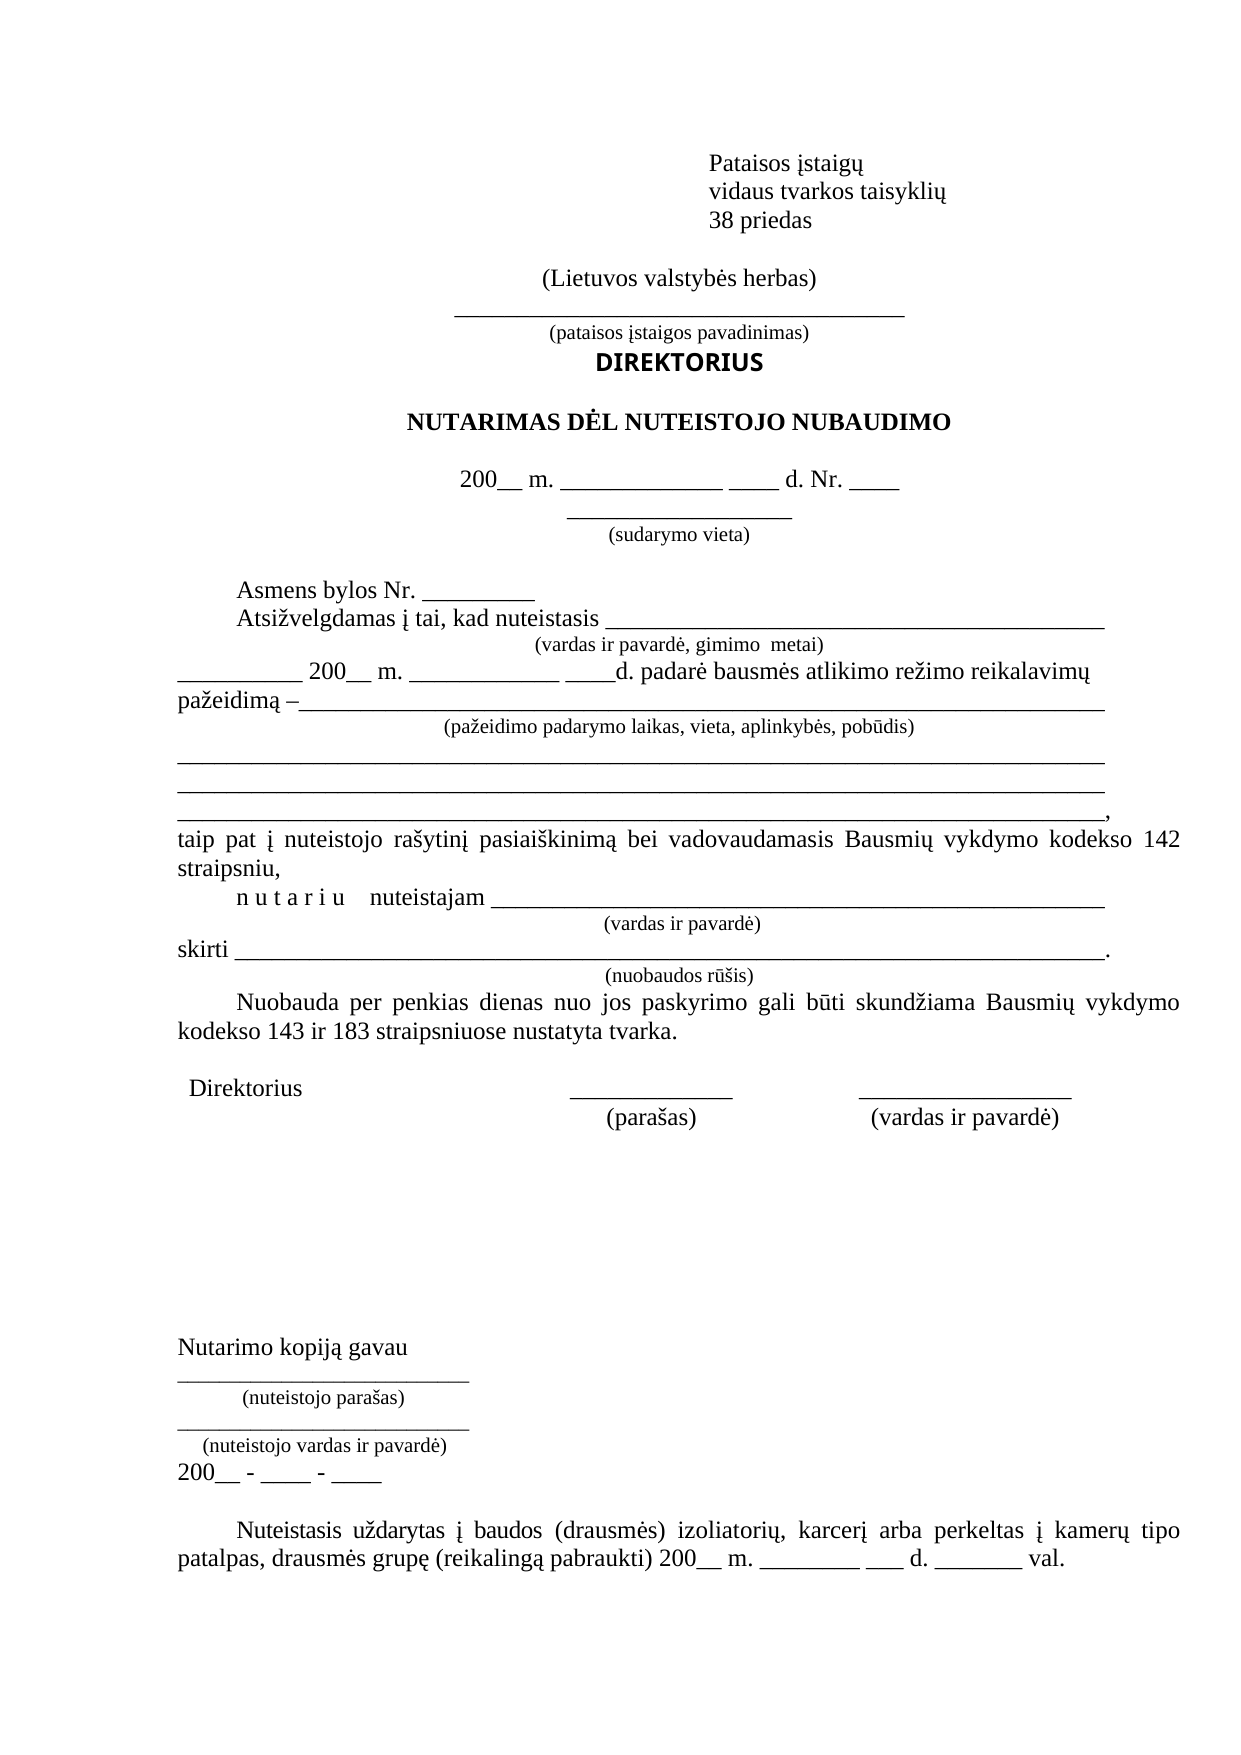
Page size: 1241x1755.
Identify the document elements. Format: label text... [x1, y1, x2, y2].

text _ [177, 738, 1181, 767]
text 200__ m. _____________ ____ d. Nr. ____ [177, 464, 1181, 493]
table_header Direktorius [177, 1074, 494, 1131]
text (nuteistojo vardas ir pavardė) [177, 1433, 1181, 1457]
text (vardas ir pavardė) [177, 910, 1181, 934]
text __________ 200__ m. ____________ ____d. padarė bausmės atlikimo režimo reikalavimų [177, 656, 1181, 685]
text n u t a r i u nuteistajam [177, 882, 1181, 910]
text Nuteistasis uždarytas į baudos (drausmės) izoliatorių, karcerį arba perkeltas į kamerų tipo patalpas, drausmės grupę (reikalingą pabraukti) 200__ m. ________ ___ d. _______ val. [177, 1515, 1181, 1572]
text (nuobaudos rūšis) [177, 963, 1181, 987]
text ____________________________ [177, 1409, 1181, 1433]
text Atsižvelgdamas į tai, kad nuteistasis [177, 603, 1181, 632]
table_header _____________ (parašas) [494, 1074, 808, 1131]
text (Lietuvos valstybės herbas) [177, 263, 1181, 291]
text pažeidimą – [177, 685, 1181, 714]
text (pažeidimo padarymo laikas, vieta, aplinkybės, pobūdis) [177, 714, 1181, 738]
text _ , [177, 795, 1181, 824]
text (sudarymo vieta) [177, 522, 1181, 546]
text ____________________________________ [177, 291, 1181, 320]
text Nutarimo kopiją gavau [177, 1332, 1181, 1361]
text Pataisos įstaigų [177, 148, 1181, 176]
text 38 priedas [177, 205, 1181, 234]
text 200__ - ____ - ____ [177, 1457, 1181, 1486]
table_header _________________ (vardas ir pavardė) [808, 1074, 1122, 1131]
text DIREKTORIUS [177, 344, 1181, 378]
text taip pat į nuteistojo rašytinį pasiaiškinimą bei vadovaudamasis Bausmių vykdymo kodekso 142 straipsniu, [177, 824, 1181, 882]
text skirti . [177, 934, 1181, 963]
text Asmens bylos Nr. _________ [177, 575, 1181, 603]
text _ [177, 767, 1181, 795]
text ____________________________ [177, 1361, 1181, 1385]
text (pataisos įstaigos pavadinimas) [177, 320, 1181, 344]
text __________________ [177, 493, 1181, 522]
text vidaus tvarkos taisyklių [177, 176, 1181, 205]
text NUTARIMAS DĖL NUTEISTOJO NUBAUDIMO [177, 407, 1181, 436]
text (vardas ir pavardė, gimimo metai) [177, 632, 1181, 656]
text Nuobauda per penkias dienas nuo jos paskyrimo gali būti skundžiama Bausmių vykdymo kodekso 143 ir 183 straipsniuose nustatyta tvarka. [177, 987, 1181, 1045]
text (nuteistojo parašas) [177, 1385, 1181, 1409]
